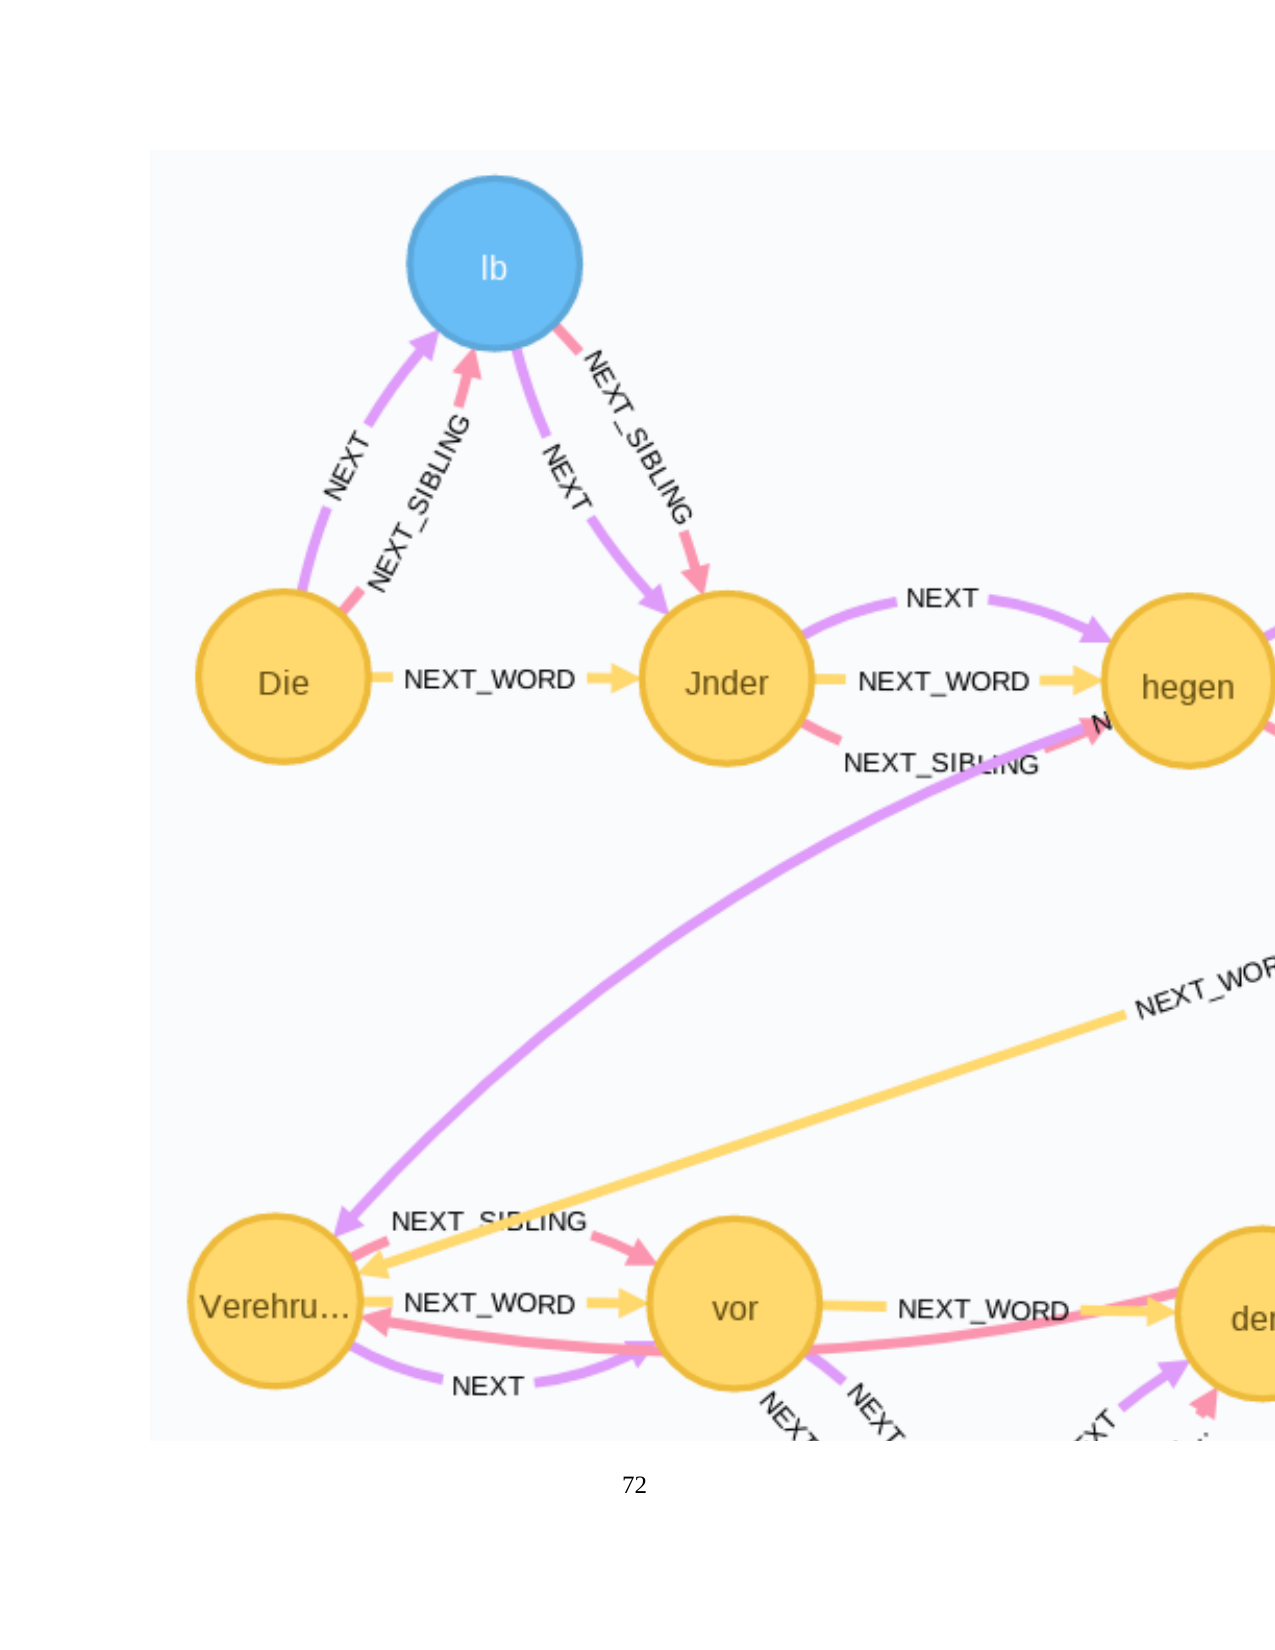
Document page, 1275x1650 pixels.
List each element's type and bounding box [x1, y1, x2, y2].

picture [150, 150, 1275, 1441]
